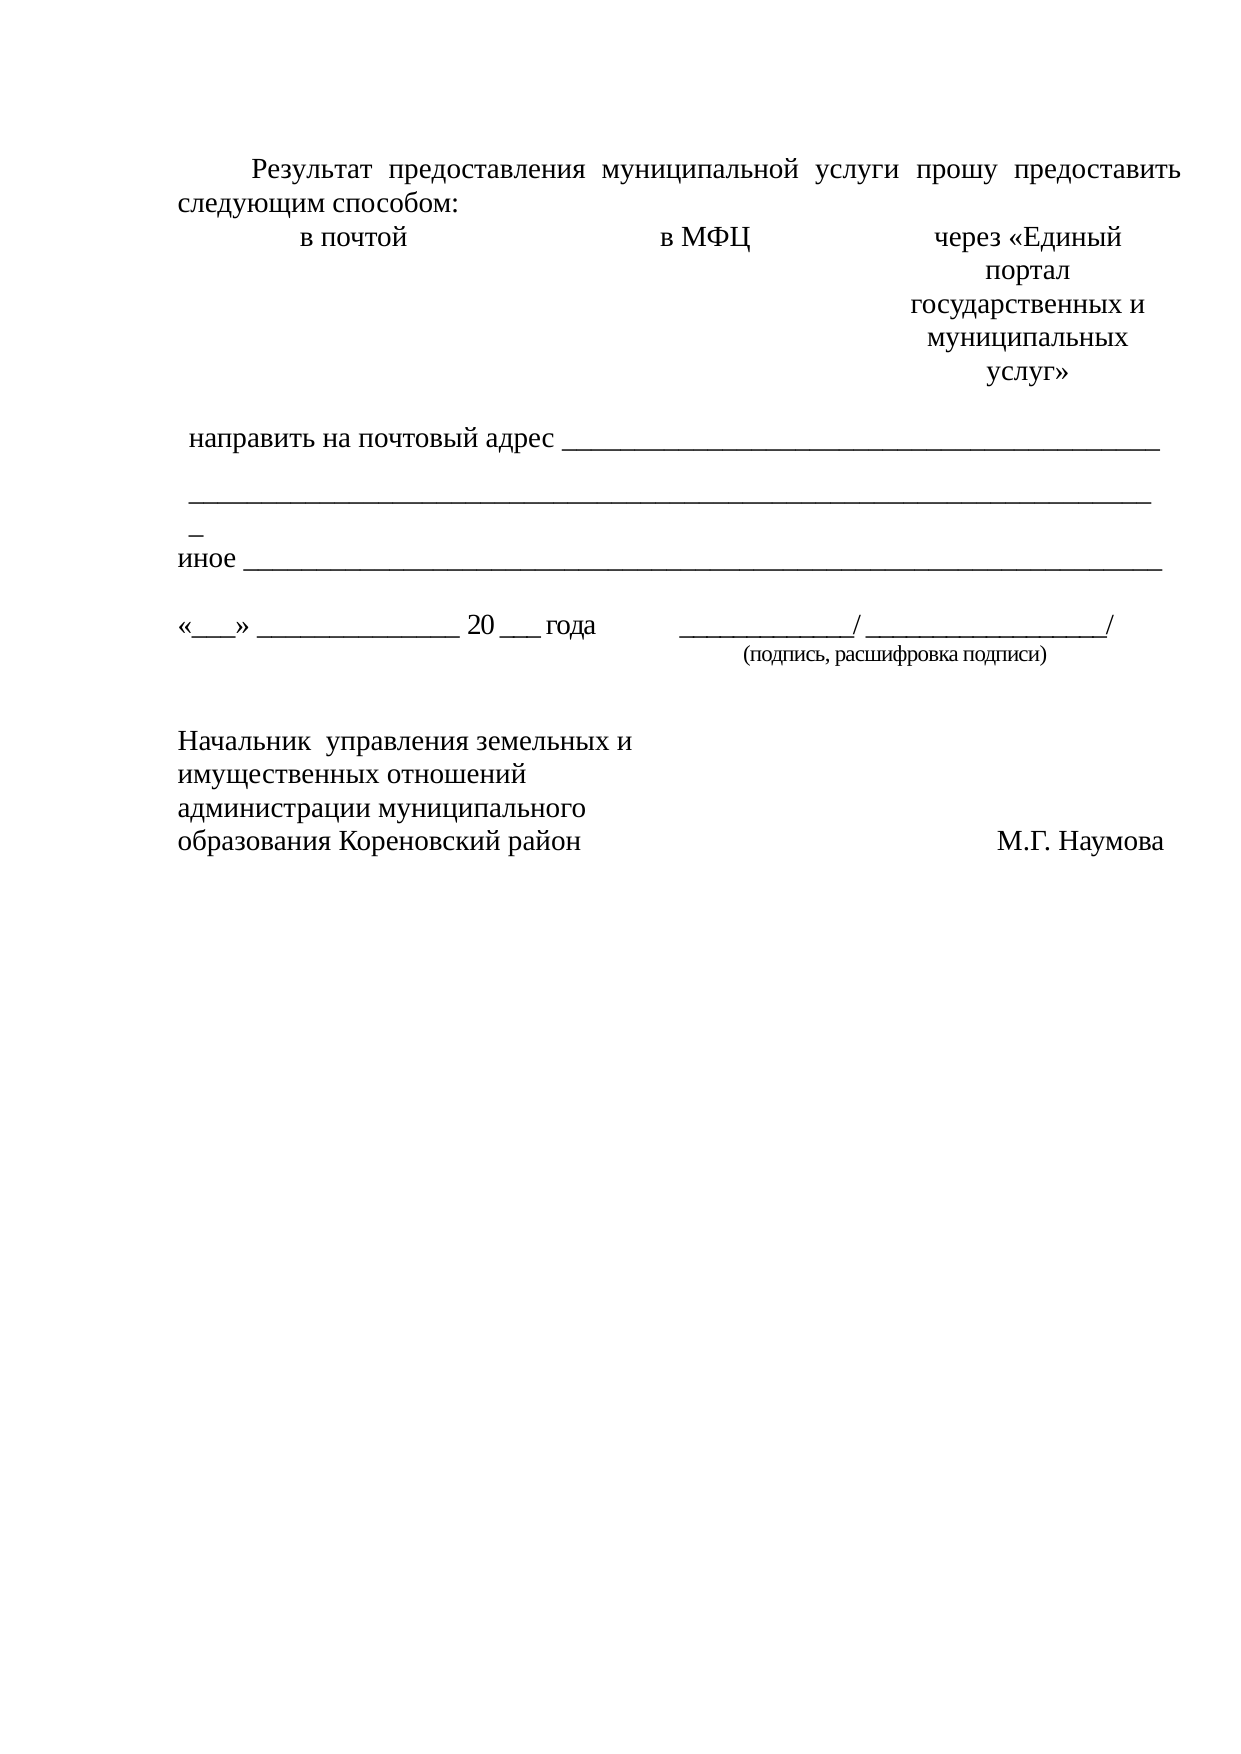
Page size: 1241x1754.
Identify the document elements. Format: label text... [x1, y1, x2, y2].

text иное _______________________________________________________________ [177, 540, 1181, 573]
text (подпись, расшифровка подписи) [177, 640, 1181, 667]
text администрации муниципального [177, 790, 1181, 823]
table_cell ___________________________________________________________________ [177, 473, 1175, 540]
text Начальник управления земельных и [177, 723, 1181, 756]
text «___» ______________ 20 ___ года _____________/ __________________/ [177, 607, 1181, 640]
table_header в МФЦ [529, 219, 881, 420]
table_header через «Единый портал государственных и муниципальных услуг» [881, 219, 1175, 420]
table_cell направить на почтовый адрес _________________________________________ [177, 420, 1175, 473]
text Результат предоставления муниципальной услуги прошу предоставить следующим способом: [177, 152, 1181, 219]
table_header в почтой [177, 219, 529, 420]
text имущественных отношений [177, 756, 1181, 790]
text образования Кореновский район М.Г. Наумова [177, 823, 1181, 857]
